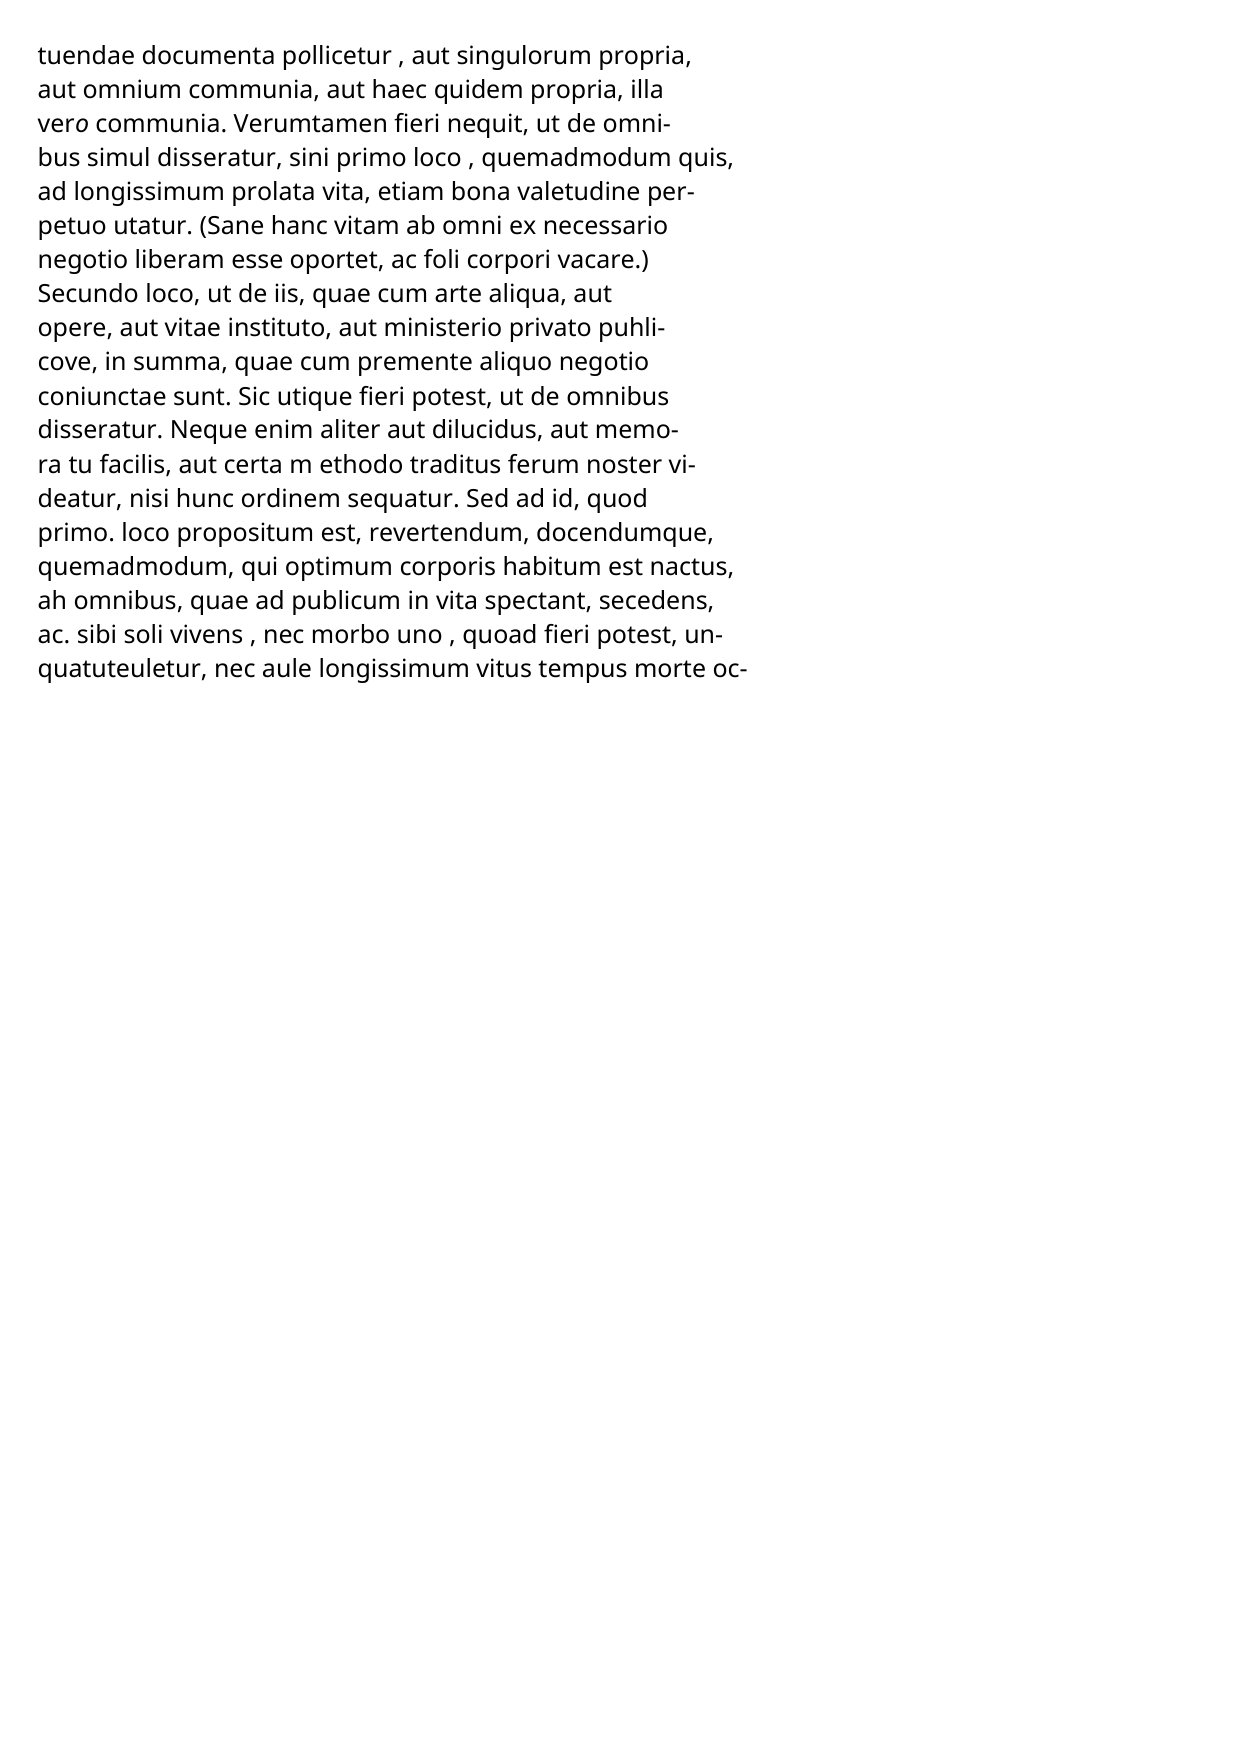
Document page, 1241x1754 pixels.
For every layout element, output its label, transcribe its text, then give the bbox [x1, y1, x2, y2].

text tuendae documenta pollicetur , aut singulorum propria, aut omnium communia, aut haec quidem propria, illa vero communia. Verumtamen fieri nequit, ut de omni- bus simul disseratur, sini primo loco , quemadmodum quis, ad longissimum prolata vita, etiam bona valetudine per- petuo utatur. (Sane hanc vitam ab omni ex necessario negotio liberam esse oportet, ac foli corpori vacare.) Secundo loco, ut de iis, quae cum arte aliqua, aut opere, aut vitae instituto, aut ministerio privato puhli- cove, in summa, quae cum premente aliquo negotio coniunctae sunt. Sic utique fieri potest, ut de omnibus disseratur. Neque enim aliter aut dilucidus, aut memo- ra tu facilis, aut certa m ethodo traditus ferum noster vi- deatur, nisi hunc ordinem sequatur. Sed ad id, quod primo. loco propositum est, revertendum, docendumque, quemadmodum, qui optimum corporis habitum est nactus, ah omnibus, quae ad publicum in vita spectant, secedens, ac. sibi soli vivens , nec morbo uno , quoad fieri potest, un- quatuteuletur, nec aule longissimum vitus tempus morte oc- [37, 37, 1203, 685]
